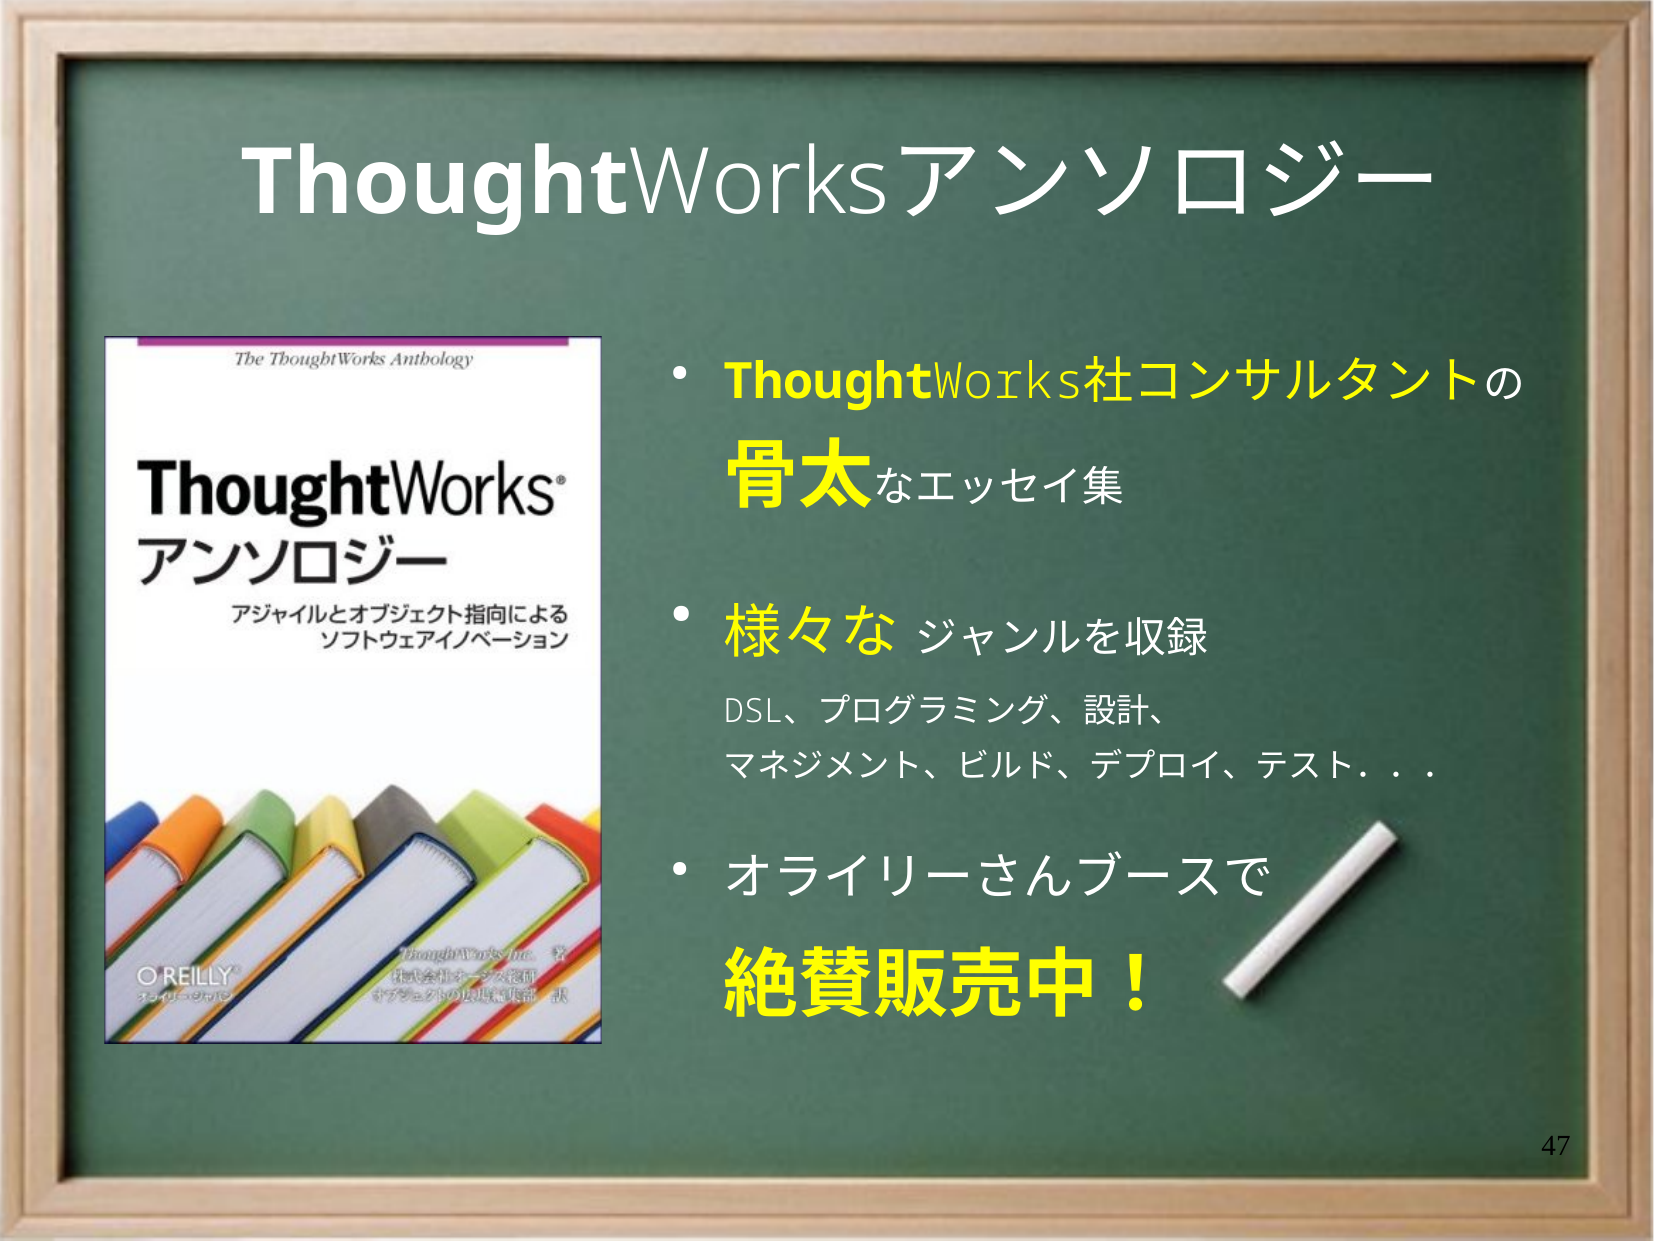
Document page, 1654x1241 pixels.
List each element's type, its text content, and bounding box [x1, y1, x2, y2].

picture [0, 0, 1654, 1241]
title ThoughtWorksアンソロジー [82, 44, 1599, 304]
list ThoughtWorks社コンサルタントの 骨太なエッセイ集 様々な ジャンルを収録 DSL、プログラミング、設計、 マネジメント、ビルド、デプロイ、テスト．．． オライリーさんブースで 絶賛販売中！ [638, 344, 1600, 1082]
